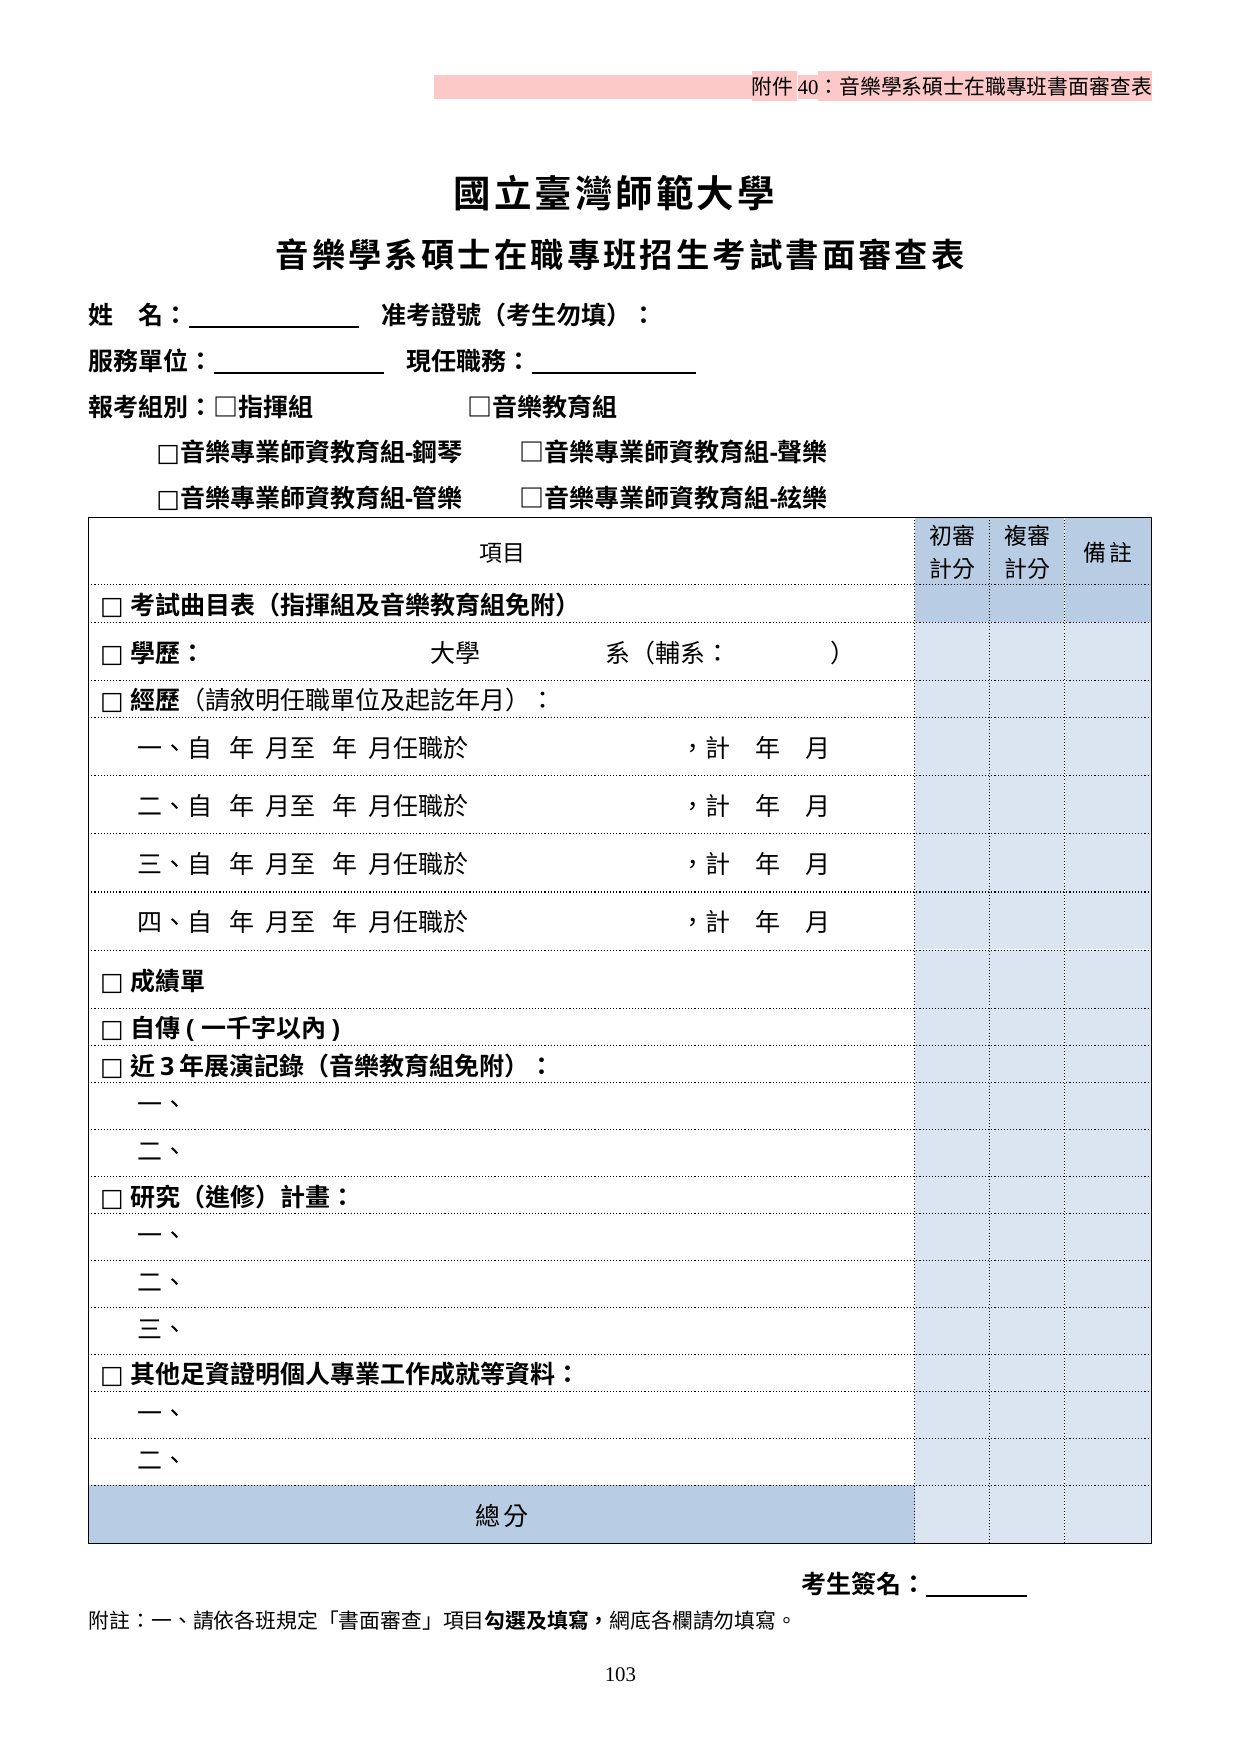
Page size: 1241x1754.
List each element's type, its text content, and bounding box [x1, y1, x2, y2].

table_cell [915, 622, 990, 680]
table_cell 二、自 年 月至 年 月任職於 ，計 年 月 [89, 775, 915, 833]
table_cell 總分 [89, 1485, 915, 1543]
table_cell [990, 1008, 1064, 1045]
table_cell 四、自 年 月至 年 月任職於 ，計 年 月 [89, 891, 915, 949]
table_header 項目 [89, 518, 915, 584]
table_cell [1065, 775, 1151, 833]
table_cell [990, 1307, 1064, 1354]
table_cell [915, 1260, 990, 1307]
table_cell [915, 891, 990, 949]
table_cell □ 其他足資證明個人專業工作成就等資料： [89, 1354, 915, 1391]
table_cell [915, 1354, 990, 1391]
table_cell [1065, 680, 1151, 717]
table_cell [1065, 584, 1151, 622]
text □音樂專業師資教育組-鋼琴 □音樂專業師資教育組-聲樂 [89, 425, 1152, 471]
table_cell [915, 584, 990, 622]
table_cell [1065, 950, 1151, 1008]
table_cell [1065, 1213, 1151, 1260]
text 姓名： 准考證號（考生勿填）： [89, 288, 1152, 333]
table_cell [1065, 1008, 1151, 1045]
table_cell [1065, 1485, 1151, 1543]
table_cell [915, 775, 990, 833]
text 附註：一、請依各班規定「書面審查」項目勾選及填寫，網底各欄請勿填寫。 [89, 1600, 1152, 1636]
table_cell 二、 [89, 1129, 915, 1176]
table_cell [1065, 1129, 1151, 1176]
table_cell [915, 1045, 990, 1082]
table_cell [915, 1082, 990, 1129]
table_cell [915, 833, 990, 891]
table_cell [915, 1307, 990, 1354]
text □音樂專業師資教育組-管樂 □音樂專業師資教育組-絃樂 [89, 471, 1152, 517]
table_cell [990, 1391, 1064, 1438]
table_header 初審 計分 [915, 518, 990, 584]
table_cell [1065, 1045, 1151, 1082]
table_cell [1065, 1307, 1151, 1354]
table_cell [1065, 1176, 1151, 1213]
table_cell [990, 833, 1064, 891]
table_cell [990, 1213, 1064, 1260]
table_cell □ 研究（進修）計畫： [89, 1176, 915, 1213]
table_cell [1065, 1082, 1151, 1129]
text 國立臺灣師範大學 [89, 164, 1152, 219]
table_cell [915, 1438, 990, 1485]
table_cell [990, 584, 1064, 622]
table_cell [1065, 1354, 1151, 1391]
table_cell [990, 1082, 1064, 1129]
table_cell [990, 622, 1064, 680]
table_cell [1065, 717, 1151, 775]
table_cell 一、自 年 月至 年 月任職於 ，計 年 月 [89, 717, 915, 775]
table_cell [990, 775, 1064, 833]
table_cell □ 學歷： 大學 系（輔系： ） [89, 622, 915, 680]
table_cell [1065, 1438, 1151, 1485]
table_cell 一、 [89, 1082, 915, 1129]
table_cell [1065, 622, 1151, 680]
table_cell [990, 1176, 1064, 1213]
table_cell □ 經歷（請敘明任職單位及起訖年月）： [89, 680, 915, 717]
table_cell [915, 1485, 990, 1543]
table_cell □ 自傳 ( 一千字以內 ) [89, 1008, 915, 1045]
table_cell □ 近3年展演記錄（音樂教育組免附）： [89, 1045, 915, 1082]
table_cell [915, 1176, 990, 1213]
text 考生簽名： [801, 1564, 1152, 1600]
table_cell [915, 950, 990, 1008]
table_cell [990, 1438, 1064, 1485]
table_cell [915, 1129, 990, 1176]
table_cell □ 成績單 [89, 950, 915, 1008]
table_cell 三、自 年 月至 年 月任職於 ，計 年 月 [89, 833, 915, 891]
table_cell [990, 1045, 1064, 1082]
text 服務單位： 現任職務： [89, 333, 1152, 379]
table_cell [990, 1485, 1064, 1543]
table_cell [915, 1391, 990, 1438]
text 報考組別：□指揮組 □音樂教育組 [89, 379, 1152, 425]
table_cell [1065, 891, 1151, 949]
table_cell [915, 1213, 990, 1260]
table_cell [990, 680, 1064, 717]
table_cell [990, 950, 1064, 1008]
table_cell 一、 [89, 1213, 915, 1260]
table_cell [915, 717, 990, 775]
table_header 備註 [1065, 518, 1151, 584]
table_cell [915, 1008, 990, 1045]
table_cell [990, 1354, 1064, 1391]
table_cell 二、 [89, 1260, 915, 1307]
table_cell 二、 [89, 1438, 915, 1485]
table_cell [1065, 833, 1151, 891]
table_cell [990, 891, 1064, 949]
table_cell □ 考試曲目表（指揮組及音樂教育組免附） [89, 584, 915, 622]
table_cell 三、 [89, 1307, 915, 1354]
table_cell [990, 1260, 1064, 1307]
table_cell [990, 717, 1064, 775]
table_cell [990, 1129, 1064, 1176]
table_cell [1065, 1391, 1151, 1438]
table_cell [1065, 1260, 1151, 1307]
table_cell [915, 680, 990, 717]
table_header 複審 計分 [990, 518, 1064, 584]
text 音樂學系碩士在職專班招生考試書面審查表 [89, 229, 1152, 277]
table_cell 一、 [89, 1391, 915, 1438]
